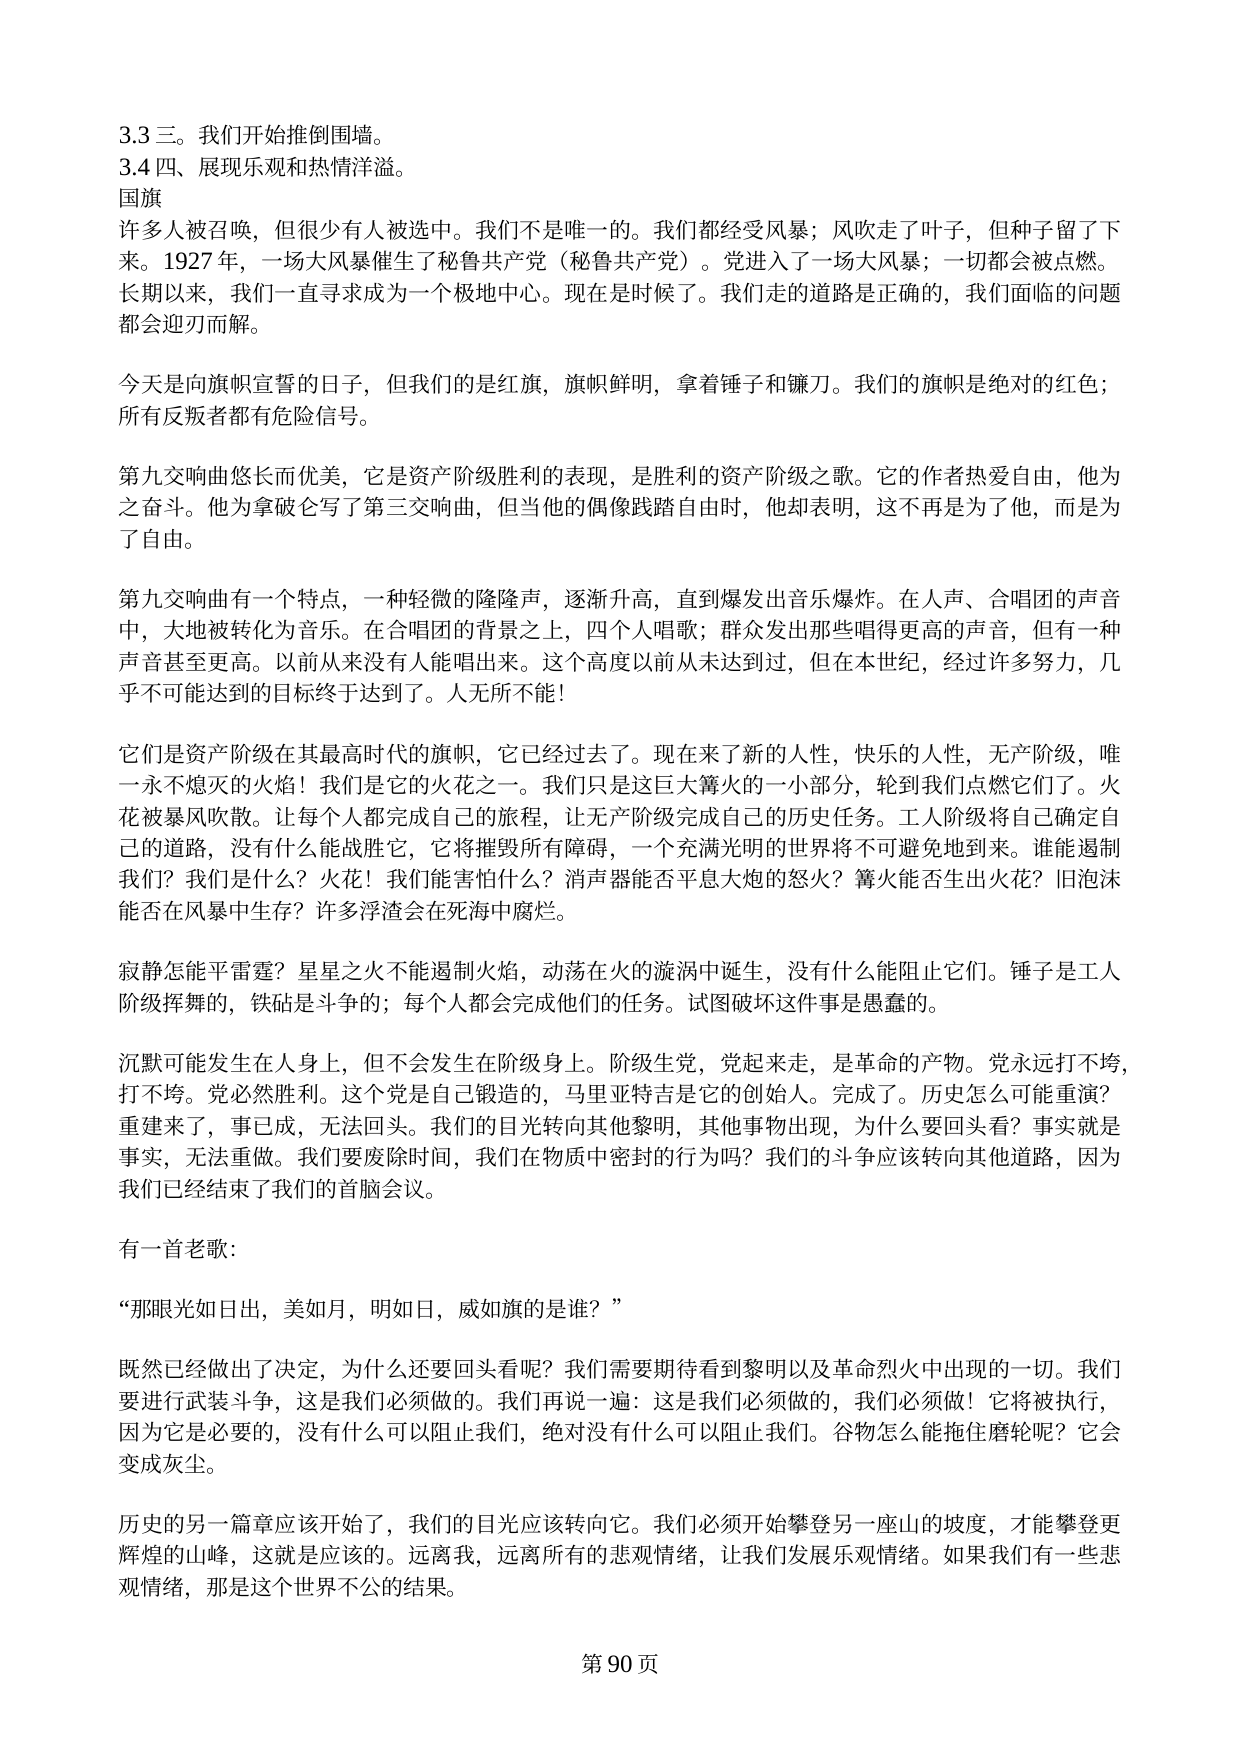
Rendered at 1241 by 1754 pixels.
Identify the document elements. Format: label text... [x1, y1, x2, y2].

text “那眼光如日出，美如月，明如日，威如旗的是谁？” [118, 1292, 1122, 1324]
text 第九交响曲悠长而优美，它是资产阶级胜利的表现，是胜利的资产阶级之歌。它的作者热爱自由，他为之奋斗。他为拿破仑写了第三交响曲，但当他的偶像践踏自由时，他却表明，这不再是为了他，而是为了自由。 [118, 459, 1122, 553]
text 既然已经做出了决定，为什么还要回头看呢？我们需要期待看到黎明以及革命烈火中出现的一切。我们要进行武装斗争，这是我们必须做的。我们再说一遍：这是我们必须做的，我们必须做！它将被执行，因为它是必要的，没有什么可以阻止我们，绝对没有什么可以阻止我们。谷物怎么能拖住磨轮呢？它会变成灰尘。 [118, 1352, 1122, 1478]
text 今天是向旗帜宣誓的日子，但我们的是红旗，旗帜鲜明，拿着锤子和镰刀。我们的旗帜是绝对的红色；所有反叛者都有危险信号。 [118, 367, 1122, 430]
text 第九交响曲有一个特点，一种轻微的隆隆声，逐渐升高，直到爆发出音乐爆炸。在人声、合唱团的声音中，大地被转化为音乐。在合唱团的背景之上，四个人唱歌；群众发出那些唱得更高的声音，但有一种声音甚至更高。以前从来没有人能唱出来。这个高度以前从未达到过，但在本世纪，经过许多努力，几乎不可能达到的目标终于达到了。人无所不能！ [118, 582, 1122, 708]
text 国旗 [118, 181, 1122, 213]
text 沉默可能发生在人身上，但不会发生在阶级身上。阶级生党，党起来走，是革命的产物。党永远打不垮，打不垮。党必然胜利。这个党是自己锻造的，马里亚特吉是它的创始人。完成了。历史怎么可能重演？重建来了，事已成，无法回头。我们的目光转向其他黎明，其他事物出现，为什么要回头看？事实就是事实，无法重做。我们要废除时间，我们在物质中密封的行为吗？我们的斗争应该转向其他道路，因为我们已经结束了我们的首脑会议。 [118, 1046, 1122, 1203]
text 寂静怎能平雷霆？星星之火不能遏制火焰，动荡在火的漩涡中诞生，没有什么能阻止它们。锤子是工人阶级挥舞的，铁砧是斗争的；每个人都会完成他们的任务。试图破坏这件事是愚蠢的。 [118, 954, 1122, 1017]
text 它们是资产阶级在其最高时代的旗帜，它已经过去了。现在来了新的人性，快乐的人性，无产阶级，唯一永不熄灭的火焰！我们是它的火花之一。我们只是这巨大篝火的一小部分，轮到我们点燃它们了。火花被暴风吹散。让每个人都完成自己的旅程，让无产阶级完成自己的历史任务。工人阶级将自己确定自己的道路，没有什么能战胜它，它将摧毁所有障碍，一个充满光明的世界将不可避免地到来。谁能遏制我们？我们是什么？火花！我们能害怕什么？消声器能否平息大炮的怒火？篝火能否生出火花？旧泡沫能否在风暴中生存？许多浮渣会在死海中腐烂。 [118, 737, 1122, 926]
text 3.3三。我们开始推倒围墙。 [118, 118, 1122, 150]
text 3.4四、展现乐观和热情洋溢。 [118, 150, 1122, 181]
text 历史的另一篇章应该开始了，我们的目光应该转向它。我们必须开始攀登另一座山的坡度，才能攀登更辉煌的山峰，这就是应该的。远离我，远离所有的悲观情绪，让我们发展乐观情绪。如果我们有一些悲观情绪，那是这个世界不公的结果。 [118, 1507, 1122, 1601]
text 许多人被召唤，但很少有人被选中。我们不是唯一的。我们都经受风暴；风吹走了叶子，但种子留了下来。1927年，一场大风暴催生了秘鲁共产党（秘鲁共产党）。党进入了一场大风暴；一切都会被点燃。长期以来，我们一直寻求成为一个极地中心。现在是时候了。我们走的道路是正确的，我们面临的问题都会迎刃而解。 [118, 213, 1122, 339]
text 有一首老歌： [118, 1232, 1122, 1263]
